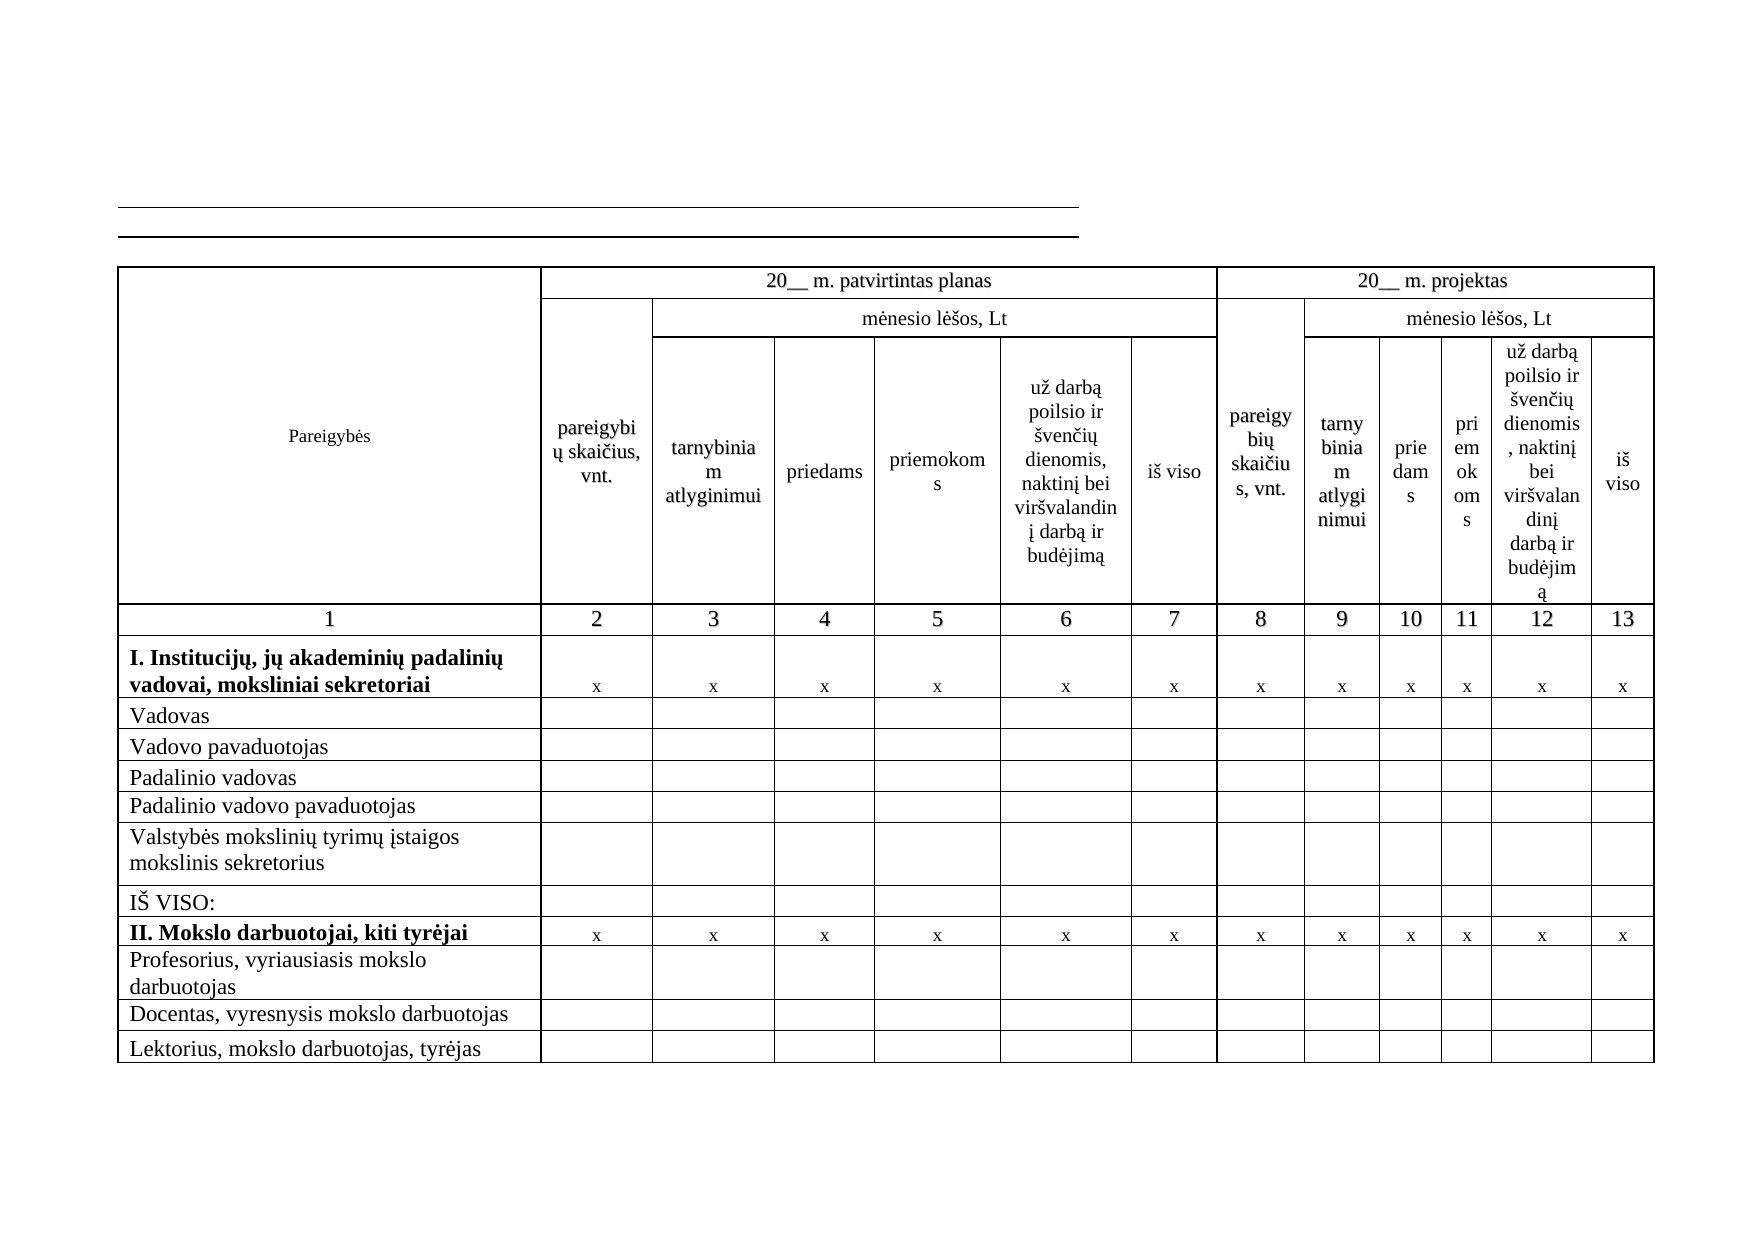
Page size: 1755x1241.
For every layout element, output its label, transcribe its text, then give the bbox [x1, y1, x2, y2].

table_cell [1492, 1031, 1591, 1062]
table_cell [1442, 1000, 1491, 1030]
table_cell x [875, 917, 1000, 945]
table_cell [653, 792, 774, 822]
table_cell [1218, 1000, 1304, 1030]
table_cell [1442, 761, 1491, 791]
table_cell [1492, 761, 1591, 791]
table_cell [653, 761, 774, 791]
table_cell pareigybių skaičius, vnt. [542, 299, 652, 603]
table_cell [542, 1000, 652, 1030]
table_cell [1305, 729, 1379, 759]
table_cell [1592, 792, 1653, 822]
table_cell Lektorius, mokslo darbuotojas, tyrėjas [119, 1031, 540, 1062]
table_cell už darbą poilsio ir švenčių dienomis, naktinį bei viršvalandinį darbą ir budėjimą [1001, 338, 1131, 603]
table_cell [1218, 823, 1304, 884]
table_cell [1001, 1000, 1131, 1030]
table_cell [775, 698, 874, 728]
table_cell [1001, 886, 1131, 916]
table_cell [1492, 946, 1591, 999]
table_cell 1 [119, 605, 540, 634]
table_cell 8 [1218, 605, 1304, 634]
table_cell pareigybių skaičius, vnt. [1218, 299, 1304, 603]
table_cell 9 [1305, 605, 1379, 634]
table_cell [1492, 886, 1591, 916]
table_cell [1218, 698, 1304, 728]
table_cell [775, 946, 874, 999]
table_cell [775, 823, 874, 884]
table_cell [653, 698, 774, 728]
table_header 20__ m. patvirtintas planas [542, 268, 1216, 297]
table_cell [1592, 729, 1653, 759]
table_cell [653, 946, 774, 999]
table_cell x [1001, 917, 1131, 945]
table_cell [1132, 729, 1216, 759]
table_cell x [1592, 636, 1653, 697]
table_cell mėnesio lėšos, Lt [653, 299, 1216, 336]
table_cell 10 [1380, 605, 1441, 634]
table_cell [1001, 946, 1131, 999]
table_cell [1525, 207, 1653, 236]
table_cell [875, 729, 1000, 759]
table_cell II. Mokslo darbuotojai, kiti tyrėjai [119, 917, 540, 945]
table_cell I. Institucijų, jų akademinių padalinių vadovai, moksliniai sekretoriai [119, 636, 540, 697]
table_cell tarnybiniam atlyginimui [653, 338, 774, 603]
table_cell x [1132, 636, 1216, 697]
table_cell [875, 792, 1000, 822]
table_header Pareigybės [119, 268, 540, 603]
table_cell [1380, 761, 1441, 791]
table_cell [1442, 886, 1491, 916]
table_cell [1001, 761, 1131, 791]
table_cell [1001, 729, 1131, 759]
table_cell [542, 698, 652, 728]
table_cell [875, 698, 1000, 728]
table_cell 4 [775, 605, 874, 634]
table_cell [542, 1031, 652, 1062]
table_cell [1218, 761, 1304, 791]
table_cell [1132, 823, 1216, 884]
table_cell [1218, 946, 1304, 999]
table_cell [1492, 698, 1591, 728]
table_cell x [653, 636, 774, 697]
table_cell [1305, 792, 1379, 822]
table_cell 6 [1001, 605, 1131, 634]
table_cell x [1492, 917, 1591, 945]
table_header 20__ m. projektas [1218, 268, 1653, 297]
table_cell [1442, 729, 1491, 759]
table_cell [1305, 698, 1379, 728]
table_cell [1442, 946, 1491, 999]
table_cell 11 [1442, 605, 1491, 634]
table_cell už darbą poilsio ir švenčių dienomis, naktinį bei viršvalandinį darbą ir budėjimą [1492, 338, 1591, 603]
table_cell 3 [653, 605, 774, 634]
table_cell [1592, 886, 1653, 916]
table_cell [1380, 1031, 1441, 1062]
table_cell [775, 1000, 874, 1030]
table_cell [1132, 946, 1216, 999]
table_cell x [542, 636, 652, 697]
table_cell mėnesio lėšos, Lt [1305, 299, 1653, 336]
table_cell [1001, 792, 1131, 822]
table_cell 12 [1492, 605, 1591, 634]
table_cell [1592, 946, 1653, 999]
table_cell [1380, 1000, 1441, 1030]
table_cell [542, 823, 652, 884]
table_cell Docentas, vyresnysis mokslo darbuotojas [119, 1000, 540, 1030]
table_cell x [1218, 917, 1304, 945]
table_cell x [1001, 636, 1131, 697]
table_cell [875, 946, 1000, 999]
table_cell x [1218, 636, 1304, 697]
table_cell [875, 1031, 1000, 1062]
table_cell [1380, 698, 1441, 728]
table_cell x [1592, 917, 1653, 945]
table_cell Vadovo pavaduotojas [119, 729, 540, 759]
table_cell [1442, 1031, 1491, 1062]
table_cell [542, 761, 652, 791]
table_cell 13 [1592, 605, 1653, 634]
table_cell [542, 729, 652, 759]
table_cell x [1442, 636, 1491, 697]
table_cell [775, 761, 874, 791]
table_cell [775, 886, 874, 916]
table_cell [775, 1031, 874, 1062]
table_cell [653, 729, 774, 759]
table_cell priedams [775, 338, 874, 603]
table_cell priemokoms [875, 338, 1000, 603]
table_cell [1079, 207, 1139, 236]
table_cell [1380, 946, 1441, 999]
table_cell [1132, 1000, 1216, 1030]
table_cell priemokoms [1442, 338, 1491, 603]
table_cell [875, 761, 1000, 791]
table_cell [653, 1000, 774, 1030]
table_cell [1001, 1031, 1131, 1062]
table_cell [1492, 792, 1591, 822]
table_cell [1380, 729, 1441, 759]
table_cell [1305, 1000, 1379, 1030]
table_cell [775, 729, 874, 759]
table_cell Vadovas [119, 698, 540, 728]
table_cell IŠ VISO: [119, 886, 540, 916]
table_cell [1218, 1031, 1304, 1062]
table_cell [1305, 823, 1379, 884]
table_cell [1380, 792, 1441, 822]
table_cell x [1305, 636, 1379, 697]
table_cell [542, 946, 652, 999]
table_cell [1305, 761, 1379, 791]
table_cell [1492, 823, 1591, 884]
table_cell [1001, 823, 1131, 884]
table_cell [118, 208, 1079, 236]
table_cell [1218, 886, 1304, 916]
table_cell x [775, 636, 874, 697]
table_cell [1380, 886, 1441, 916]
table_cell [1492, 729, 1591, 759]
table_cell x [775, 917, 874, 945]
table_cell x [1380, 636, 1441, 697]
table_cell [1397, 207, 1525, 236]
table_cell 5 [875, 605, 1000, 634]
table_cell [1592, 698, 1653, 728]
table_cell [1380, 823, 1441, 884]
table_cell [653, 823, 774, 884]
table_cell [875, 1000, 1000, 1030]
table_cell 2 [542, 605, 652, 634]
table_cell [1442, 698, 1491, 728]
table_cell Valstybės mokslinių tyrimų įstaigos mokslinis sekretorius [119, 823, 540, 884]
table_cell [1305, 886, 1379, 916]
table_cell Padalinio vadovo pavaduotojas [119, 792, 540, 822]
table_cell [1305, 946, 1379, 999]
table_cell [1442, 823, 1491, 884]
table_cell [1492, 1000, 1591, 1030]
table_cell [1140, 207, 1216, 236]
table_cell [875, 823, 1000, 884]
table_cell 7 [1132, 605, 1216, 634]
table_cell [1305, 1031, 1379, 1062]
table_cell [653, 1031, 774, 1062]
table_cell x [1442, 917, 1491, 945]
table_cell Profesorius, vyriausiasis mokslo darbuotojas [119, 946, 540, 999]
table_cell iš viso [1132, 338, 1216, 603]
table_cell [1132, 886, 1216, 916]
table_cell [1218, 729, 1304, 759]
table_cell [542, 792, 652, 822]
table_cell [1218, 792, 1304, 822]
table_cell [1592, 1000, 1653, 1030]
table_cell x [1492, 636, 1591, 697]
table_cell [1132, 1031, 1216, 1062]
table_cell [1442, 792, 1491, 822]
table_cell [542, 886, 652, 916]
table_cell [775, 792, 874, 822]
table_cell [1001, 698, 1131, 728]
table_cell priedams [1380, 338, 1441, 603]
table_cell x [1305, 917, 1379, 945]
table_cell x [1132, 917, 1216, 945]
table_cell [1132, 792, 1216, 822]
table_cell [1592, 1031, 1653, 1062]
table_cell [1592, 761, 1653, 791]
table_cell [653, 886, 774, 916]
table_cell [1269, 207, 1397, 236]
table_cell x [653, 917, 774, 945]
table_cell [1592, 823, 1653, 884]
table_cell [1132, 698, 1216, 728]
table_cell Padalinio vadovas [119, 761, 540, 791]
table_cell [875, 886, 1000, 916]
table_cell [1132, 761, 1216, 791]
table_cell tarnybiniam atlyginimui [1305, 338, 1379, 603]
table_cell x [875, 636, 1000, 697]
table_cell x [542, 917, 652, 945]
table_cell iš viso [1592, 338, 1653, 603]
table_cell x [1380, 917, 1441, 945]
table_cell [1216, 207, 1269, 236]
